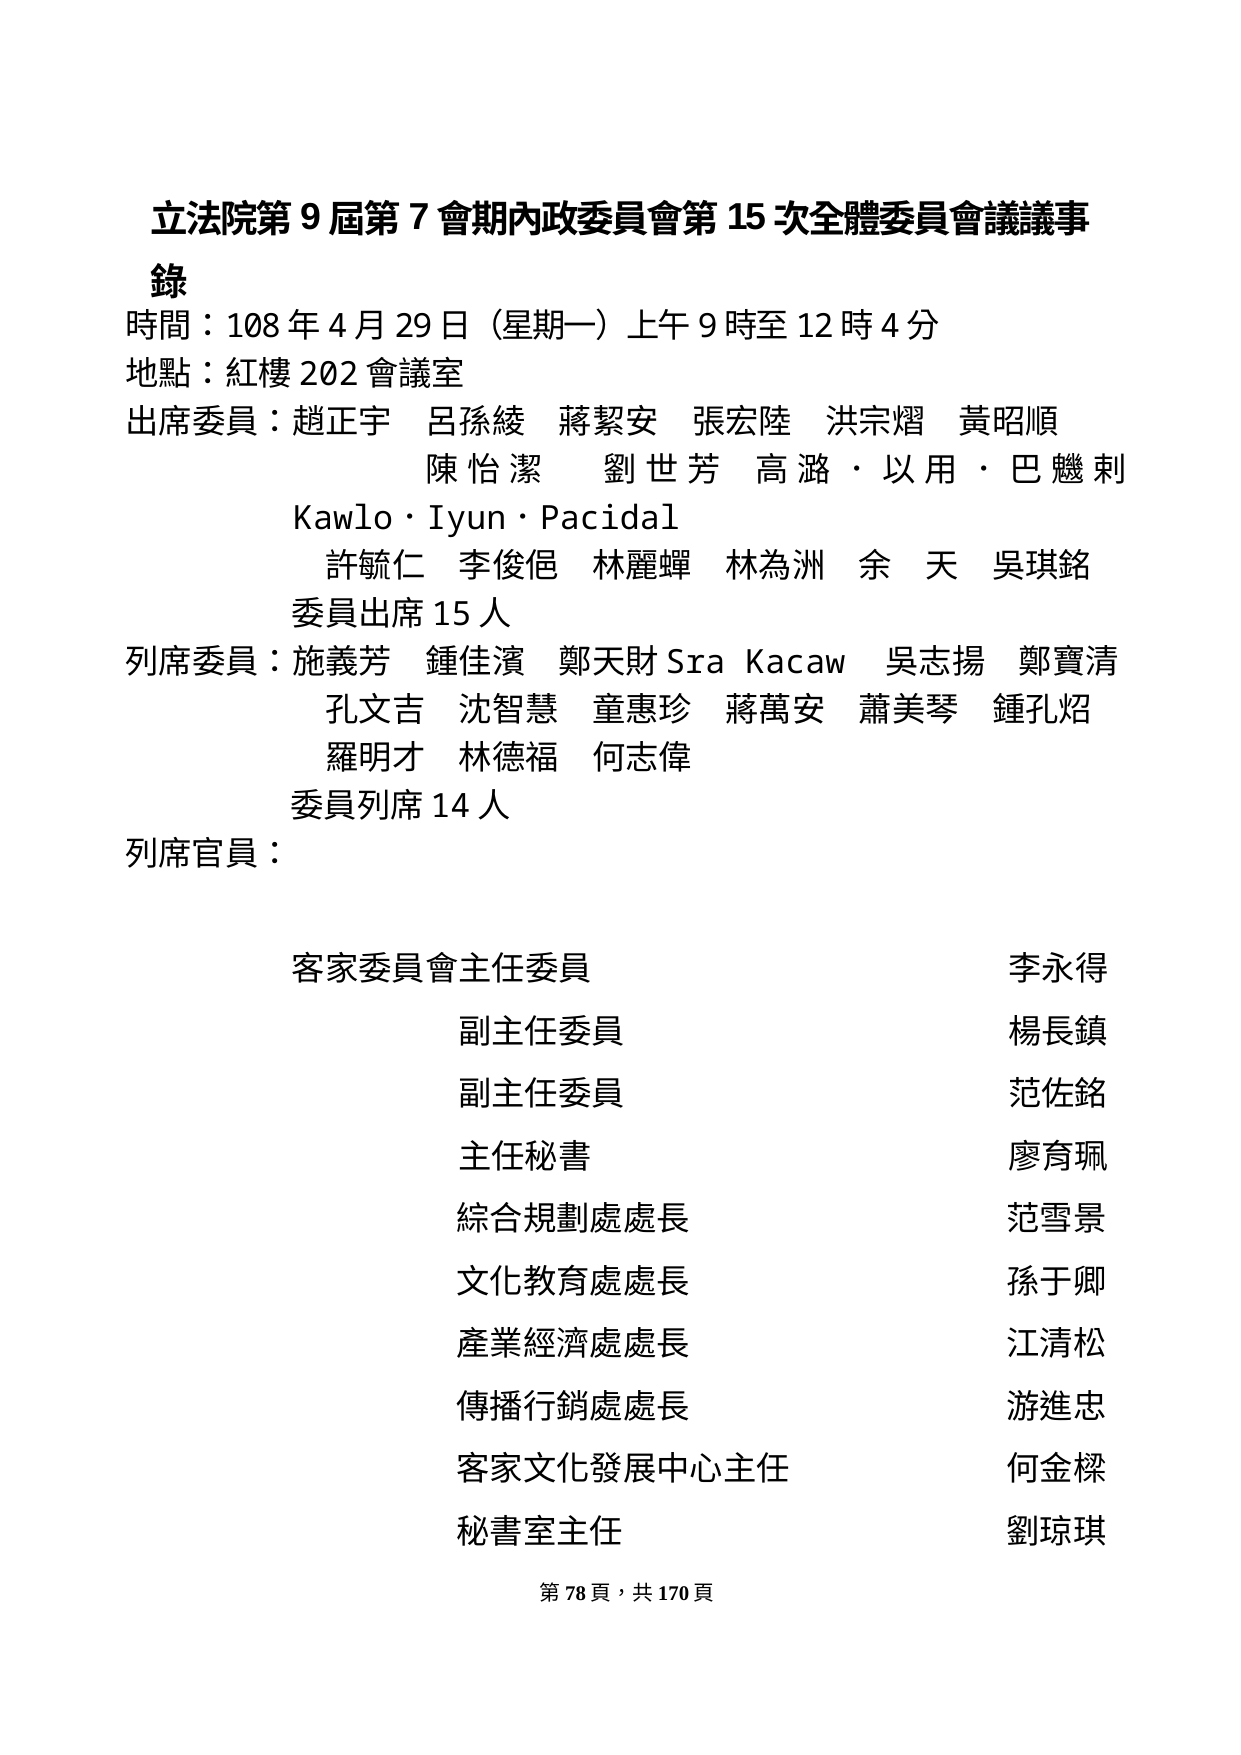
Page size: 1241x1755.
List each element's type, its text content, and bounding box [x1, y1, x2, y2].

text 列席官員： [125, 827, 1129, 874]
text 委員出席15人 [291, 587, 1155, 635]
text 主任秘書 廖育珮 [456, 1112, 1129, 1174]
text 副主任委員 范佐銘 [456, 1049, 1129, 1112]
text 客家委員會主任委員 李永得 [291, 924, 1129, 987]
text 綜合規劃處處長 范雪景 [456, 1174, 1129, 1237]
text 時間：108年4月29日（星期一）上午9時至12時4分 [125, 299, 1129, 347]
text 羅明才 林德福 何志偉 [125, 731, 1155, 779]
text 傳播行銷處處長 游進忠 [456, 1362, 1129, 1424]
text 地點：紅樓202會議室 [125, 347, 1129, 395]
text 副主任委員 楊長鎮 [456, 987, 1129, 1049]
text 許毓仁 李俊俋 林麗蟬 林為洲 余 天 吳琪銘 [125, 539, 1129, 587]
text 客家文化發展中心主任 何金樑 [456, 1424, 1129, 1487]
text 委員列席14人 [290, 779, 1155, 827]
text 秘書室主任 劉琼琪 [456, 1487, 1129, 1549]
text 孔文吉 沈智慧 童惠珍 蔣萬安 蕭美琴 鍾孔炤 [125, 683, 1155, 731]
text 列席委員：施義芳 鍾佳濱 鄭天財Sra Kacaw 吳志揚 鄭寶清 [125, 635, 1155, 683]
text 出席委員：趙正宇 呂孫綾 蔣絜安 張宏陸 洪宗熠 黃昭順 [125, 395, 1129, 443]
text 文化教育處處長 孫于卿 [456, 1237, 1129, 1299]
text 產業經濟處處長 江清松 [456, 1299, 1129, 1362]
text 陳怡潔 劉世芳 高潞．以用．巴魕剌 Kawlo．Iyun．Pacidal [125, 443, 1129, 539]
text 立法院第9屆第7會期內政委員會第15次全體委員會議議事錄 [150, 174, 1104, 299]
